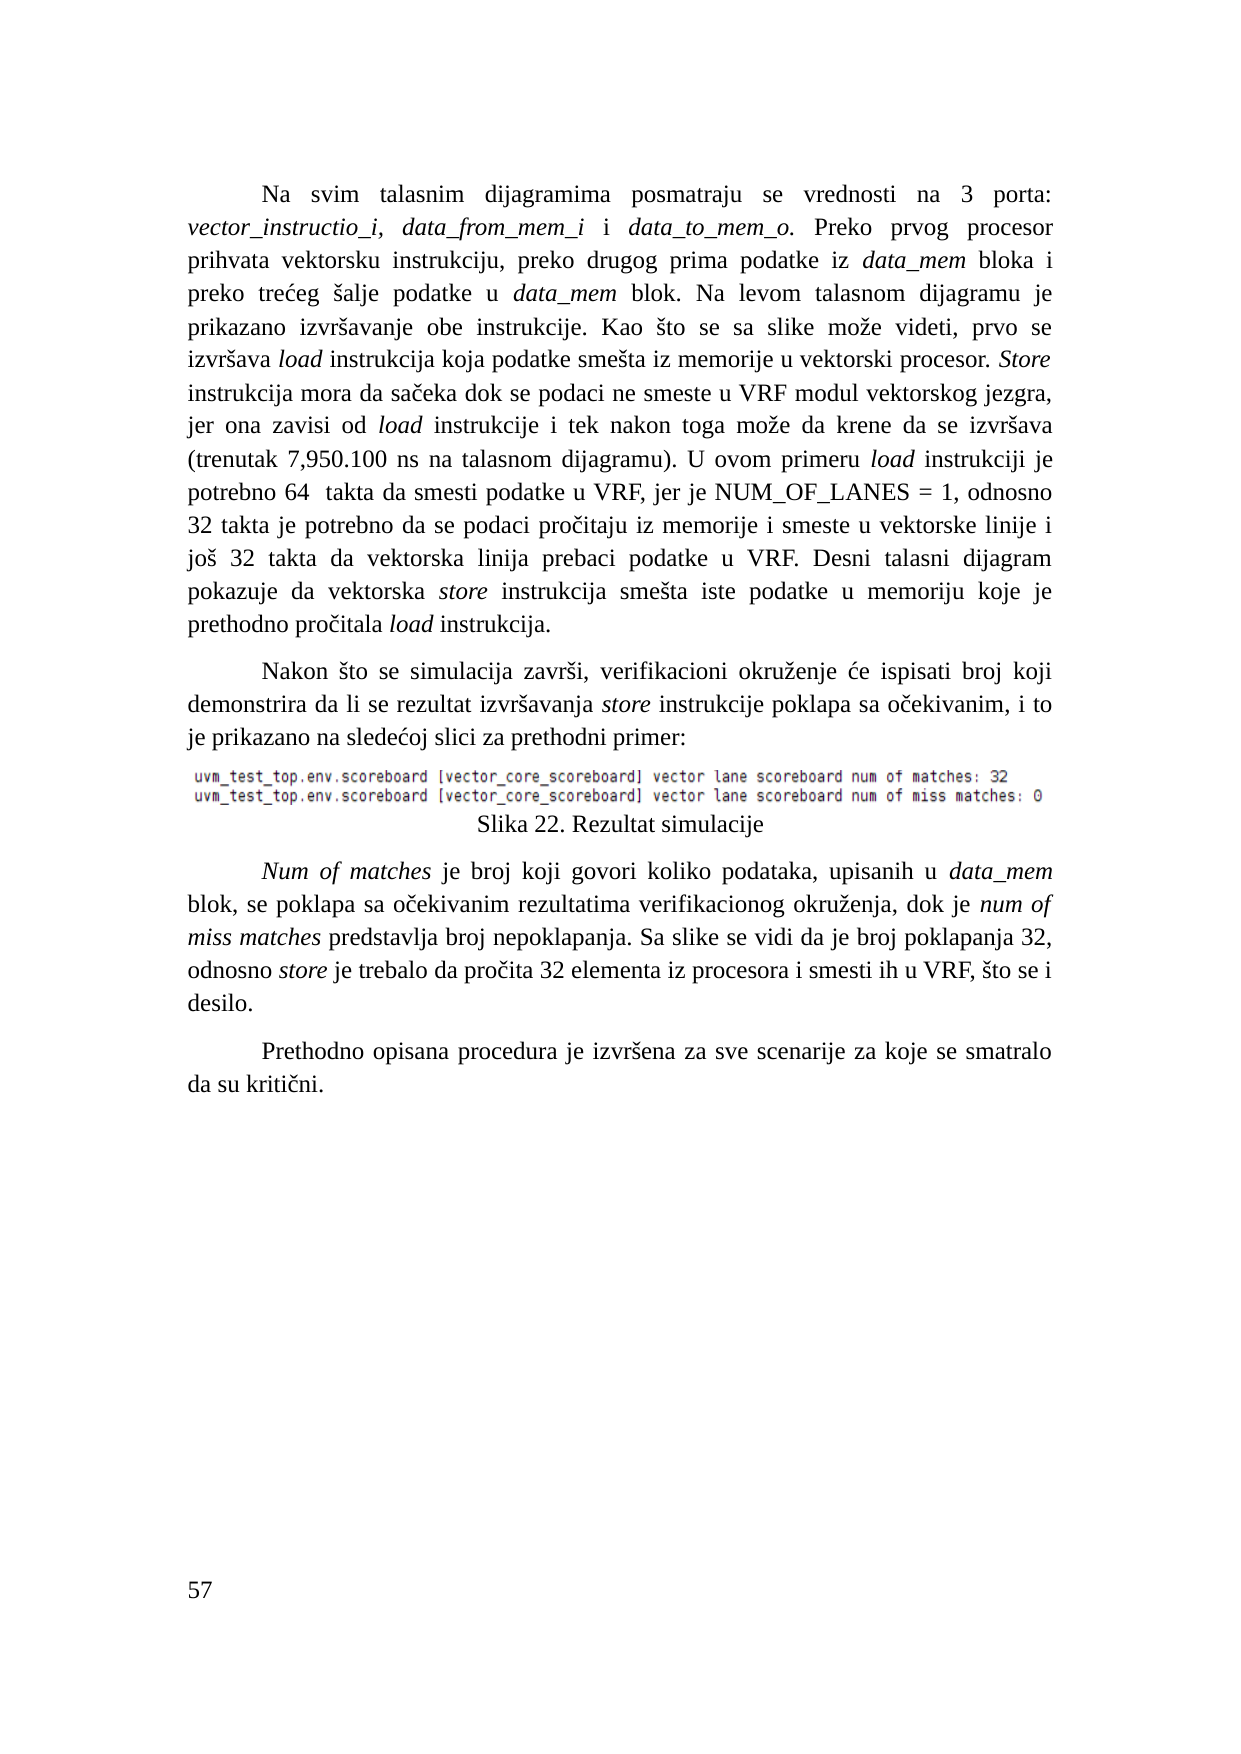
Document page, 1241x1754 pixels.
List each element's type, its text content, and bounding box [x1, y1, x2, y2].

text Slika 22. Rezultat simulacije [187, 805, 1053, 837]
text Prethodno opisana procedura je izvršena za sve scenarije za koje se smatralo da su kritični. [187, 1036, 1053, 1098]
text Na svim talasnim dijagramima posmatraju se vrednosti na 3 porta: vector_instructio_i, data_from_mem_i i data_to_mem_o. Preko prvog procesor prihvata vektorsku instrukciju, preko drugog prima podatke iz data_mem bloka i preko trećeg šalje podatke u data_mem blok. Na levom talasnom dijagramu je prikazano izvršavanje obe instrukcije. Kao što se sa slike može videti, prvo se izvršava load instrukcija koja podatke smešta iz memorije u vektorski procesor. Store instrukcija mora da sačeka dok se podaci ne smeste u VRF modul vektorskog jezgra, jer ona zavisi od load instrukcije i tek nakon toga može da krene da se izvršava (trenutak 7,950.100 ns na talasnom dijagramu). U ovom primeru load instrukciji je potrebno 64 takta da smesti podatke u VRF, jer je NUM_OF_LANES = 1, odnosno 32 takta je potrebno da se podaci pročitaju iz memorije i smeste u vektorske linije i još 32 takta da vektorska linija prebaci podatke u VRF. Desni talasni dijagram pokazuje da vektorska store instrukcija smešta iste podatke u memoriju koje je prethodno pročitala load instrukcija. [187, 179, 1053, 637]
picture [187, 770, 1053, 805]
text Nakon što se simulacija završi, verifikacioni okruženje će ispisati broj koji demonstrira da li se rezultat izvršavanja store instrukcije poklapa sa očekivanim, i to je prikazano na sledećoj slici za prethodni primer: [187, 656, 1053, 751]
text Num of matches je broj koji govori koliko podataka, upisanih u data_mem blok, se poklapa sa očekivanim rezultatima verifikacionog okruženja, dok je num of miss matches predstavlja broj nepoklapanja. Sa slike se vidi da je broj poklapanja 32, odnosno store je trebalo da pročita 32 elementa iz procesora i smesti ih u VRF, što se i desilo. [187, 856, 1053, 1017]
